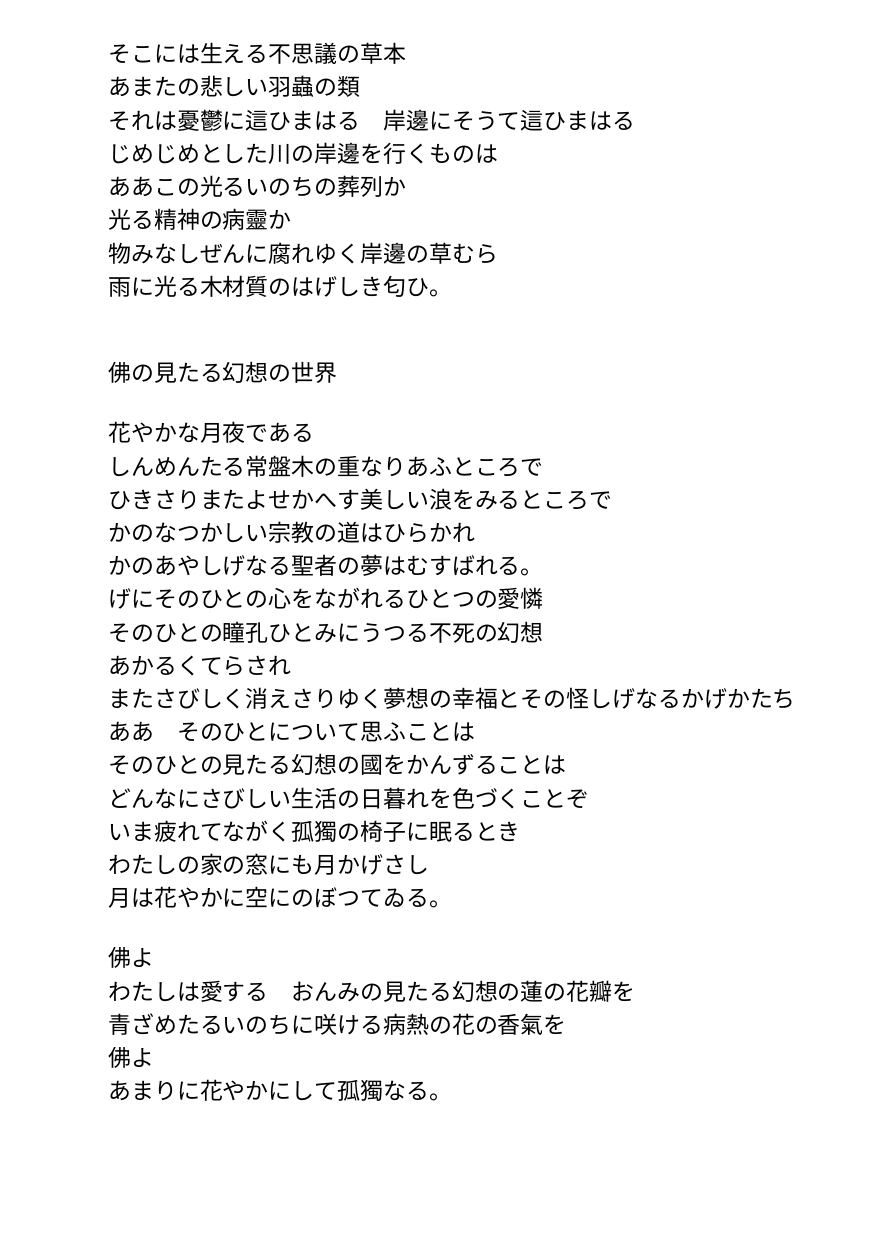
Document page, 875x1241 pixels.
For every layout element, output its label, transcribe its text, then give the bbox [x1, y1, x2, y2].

text いま疲れてながく孤獨の椅子に眠るとき [72, 814, 802, 847]
text しんめんたる常盤木の重なりあふところで [72, 448, 802, 482]
text 佛よ [72, 1040, 802, 1073]
text あかるくてらされ [72, 648, 802, 681]
text わたしは愛する おんみの見たる幻想の蓮の花瓣を [72, 973, 802, 1007]
text そこには生える不思議の草本 [72, 36, 802, 69]
text ひきさりまたよせかへす美しい浪をみるところで [72, 482, 802, 515]
text それは憂鬱に這ひまはる 岸邊にそうて這ひまはる [72, 102, 802, 136]
text げにそのひとの心をながれるひとつの愛憐 [72, 581, 802, 614]
text わたしの家の窓にも月かげさし [72, 847, 802, 880]
text 花やかな月夜である [72, 415, 802, 448]
text またさびしく消えさりゆく夢想の幸福とその怪しげなるかげかたち [72, 681, 802, 714]
text かのなつかしい宗教の道はひらかれ [72, 515, 802, 548]
text あまたの悲しい羽蟲の類 [72, 69, 802, 102]
text 佛の見たる幻想の世界 [72, 355, 802, 388]
text 雨に光る木材質のはげしき匂ひ。 [72, 269, 802, 302]
text 月は花やかに空にのぼつてゐる。 [72, 880, 802, 913]
text どんなにさびしい生活の日暮れを色づくことぞ [72, 781, 802, 814]
text あまりに花やかにして孤獨なる。 [72, 1073, 802, 1106]
text 佛よ [72, 940, 802, 973]
text ああこの光るいのちの葬列か [72, 169, 802, 202]
text かのあやしげなる聖者の夢はむすばれる。 [72, 548, 802, 581]
text ああ そのひとについて思ふことは [72, 714, 802, 747]
text じめじめとした川の岸邊を行くものは [72, 136, 802, 169]
text 青ざめたるいのちに咲ける病熱の花の香氣を [72, 1007, 802, 1040]
text そのひとの見たる幻想の國をかんずることは [72, 747, 802, 781]
text 物みなしぜんに腐れゆく岸邊の草むら [72, 235, 802, 269]
text 光る精神の病靈か [72, 202, 802, 235]
text そのひとの瞳孔ひとみにうつる不死の幻想 [72, 614, 802, 648]
